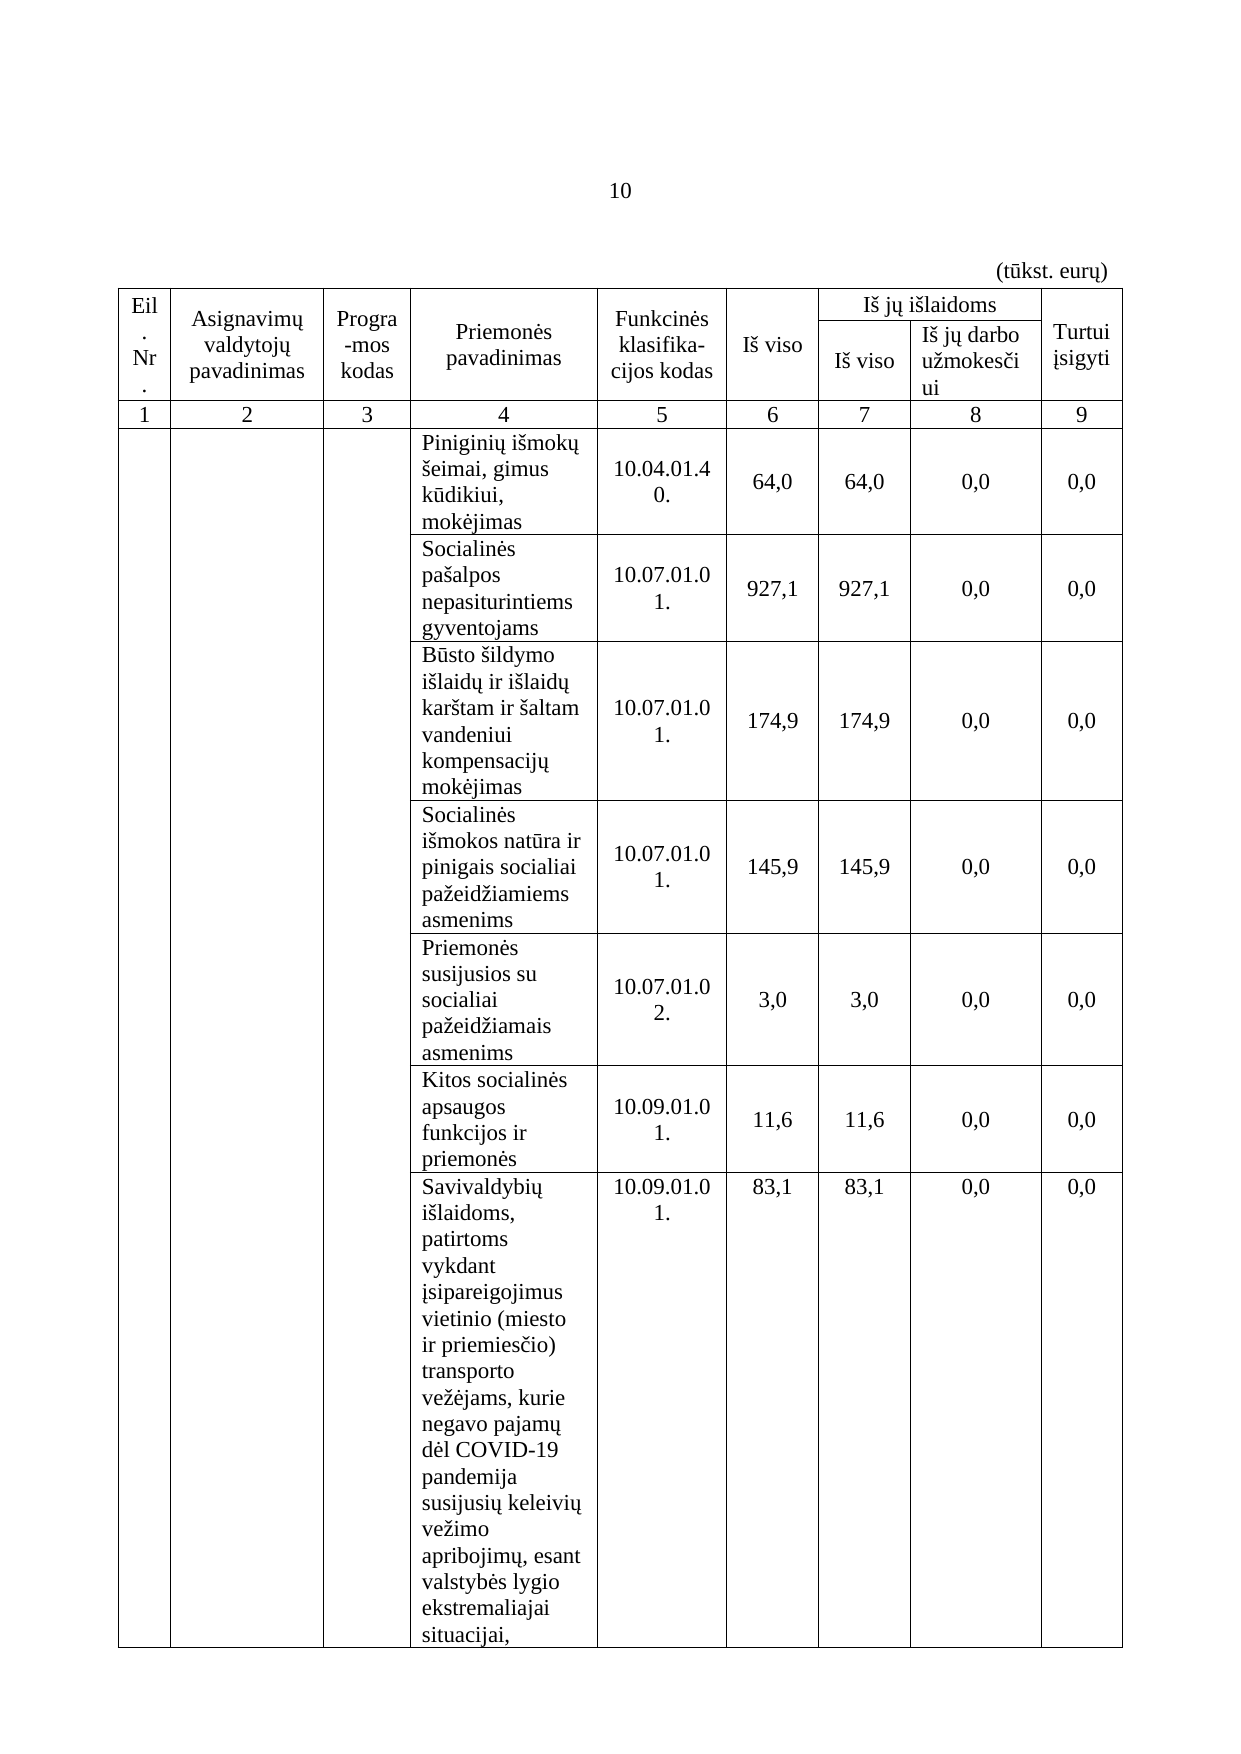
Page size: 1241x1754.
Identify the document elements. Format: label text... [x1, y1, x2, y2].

table_cell Iš jų darbo užmokesčiui [911, 321, 1041, 400]
table_cell 64,0 [819, 429, 910, 534]
table_cell Priemonės susijusios su socialiai pažeidžiamais asmenims [411, 934, 597, 1065]
table_cell Iš viso [819, 321, 910, 400]
table_header (tūkst. eurų) [910, 253, 1122, 288]
table_cell 0,0 [1042, 934, 1122, 1065]
table_header [597, 253, 727, 288]
table_cell 0,0 [1042, 801, 1122, 932]
table_cell 0,0 [1042, 1066, 1122, 1172]
table_cell 10.07.01.02. [598, 934, 726, 1065]
table_cell 145,9 [727, 801, 818, 932]
table_cell Iš viso [727, 289, 818, 400]
table_cell 3,0 [819, 934, 910, 1065]
table_cell 7 [819, 401, 910, 428]
table_cell 0,0 [911, 934, 1041, 1065]
table_cell Savivaldybių išlaidoms, patirtoms vykdant įsipareigojimus vietinio (miesto ir priemiesčio) transporto vežėjams, kurie negavo pajamų dėl COVID-19 pandemija susijusių keleivių vežimo apribojimų, esant valstybės lygio ekstremaliajai situacijai, [411, 1173, 597, 1647]
table_header [118, 253, 170, 288]
table_header [727, 253, 818, 288]
table_cell 0,0 [911, 1066, 1041, 1172]
table_header [324, 253, 410, 288]
table_cell 10.07.01.01. [598, 801, 726, 932]
table_cell Kitos socialinės apsaugos funkcijos ir priemonės [411, 1066, 597, 1172]
table_cell 5 [598, 401, 726, 428]
table_cell Iš jų išlaidoms [819, 289, 1041, 320]
table_cell Būsto šildymo išlaidų ir išlaidų karštam ir šaltam vandeniui kompensacijų mokėjimas [411, 642, 597, 800]
table_cell 0,0 [911, 642, 1041, 800]
table_cell Eil. Nr. [119, 289, 170, 400]
table_cell 0,0 [1042, 429, 1122, 534]
table_cell 0,0 [1042, 535, 1122, 641]
table_cell 0,0 [911, 429, 1041, 534]
table_cell Progra-mos kodas [324, 289, 410, 400]
table_cell Socialinės pašalpos nepasiturintiems gyventojams [411, 535, 597, 641]
table_cell [119, 429, 170, 1647]
table_cell 174,9 [819, 642, 910, 800]
table_cell Priemonės pavadinimas [411, 289, 597, 400]
table_cell 3,0 [727, 934, 818, 1065]
table_cell 145,9 [819, 801, 910, 932]
table_cell 10.09.01.01. [598, 1066, 726, 1172]
table_cell 0,0 [911, 535, 1041, 641]
table_cell Socialinės išmokos natūra ir pinigais socialiai pažeidžiamiems asmenims [411, 801, 597, 932]
table_cell 6 [727, 401, 818, 428]
table_cell 1 [119, 401, 170, 428]
table_cell 927,1 [727, 535, 818, 641]
table_cell Funkcinės klasifika-cijos kodas [598, 289, 726, 400]
table_cell 10.07.01.01. [598, 535, 726, 641]
table_header [410, 253, 597, 288]
table_cell 0,0 [911, 1173, 1041, 1647]
table_cell 9 [1042, 401, 1122, 428]
table_header [819, 253, 910, 288]
table_cell 2 [171, 401, 323, 428]
table_cell 0,0 [1042, 1173, 1122, 1647]
table_header [170, 253, 324, 288]
table_cell 10.09.01.01. [598, 1173, 726, 1647]
table_cell Turtui įsigyti [1042, 289, 1122, 400]
table_cell 8 [911, 401, 1041, 428]
table_cell Asignavimų valdytojų pavadinimas [171, 289, 323, 400]
table_cell 10.04.01.40. [598, 429, 726, 534]
table_cell 174,9 [727, 642, 818, 800]
table_cell [324, 429, 410, 1647]
table_cell 0,0 [911, 801, 1041, 932]
table_cell 11,6 [819, 1066, 910, 1172]
table_cell 11,6 [727, 1066, 818, 1172]
table_cell 927,1 [819, 535, 910, 641]
table_cell [171, 429, 323, 1647]
table_cell 4 [411, 401, 597, 428]
table_cell 3 [324, 401, 410, 428]
table_cell Piniginių išmokų šeimai, gimus kūdikiui, mokėjimas [411, 429, 597, 534]
table_cell 0,0 [1042, 642, 1122, 800]
table_cell 83,1 [819, 1173, 910, 1647]
table_cell 64,0 [727, 429, 818, 534]
table_cell 10.07.01.01. [598, 642, 726, 800]
table_cell 83,1 [727, 1173, 818, 1647]
